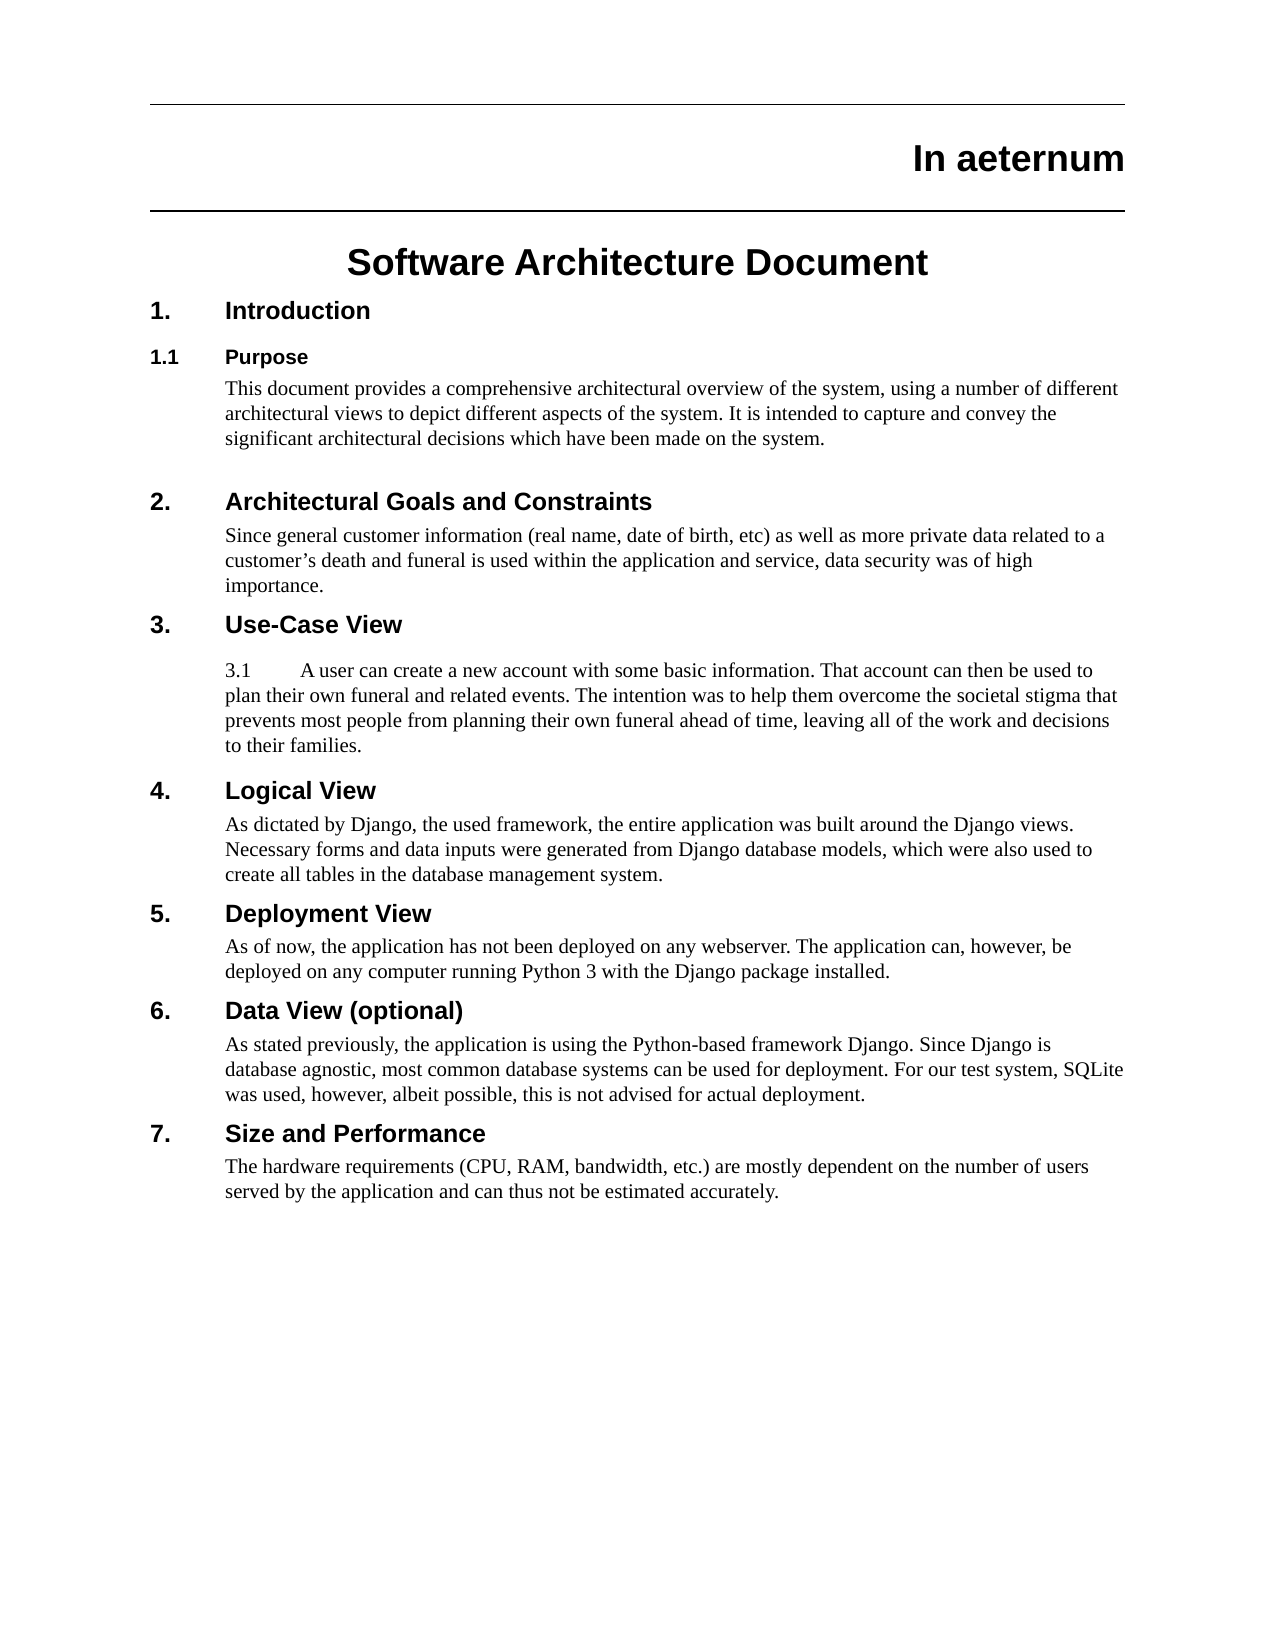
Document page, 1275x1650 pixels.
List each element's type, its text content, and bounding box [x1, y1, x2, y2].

subtitle Deployment View [150, 898, 1125, 927]
subtitle Architectural Goals and Constraints [150, 487, 1125, 516]
text As of now, the application has not been deployed on any webserver. The application can, however, be deployed on any computer running Python 3 with the Django package installed. [225, 933, 1125, 983]
text The hardware requirements (CPU, RAM, bandwidth, etc.) are mostly dependent on the number of users served by the application and can thus not be estimated accurately. [225, 1153, 1125, 1203]
subtitle Logical View [150, 776, 1125, 805]
subtitle Introduction [150, 296, 1125, 325]
subtitle Size and Performance [150, 1118, 1125, 1147]
text As stated previously, the application is using the Python-based framework Django. Since Django is database agnostic, most common database systems can be used for deployment. For our test system, SQLite was used, however, albeit possible, this is not advised for actual deployment. [225, 1031, 1125, 1106]
text This document provides a comprehensive architectural overview of the system, using a number of different architectural views to depict different aspects of the system. It is intended to capture and convey the significant architectural decisions which have been made on the system. [225, 375, 1125, 450]
subtitle Purpose [150, 343, 1125, 368]
text As dictated by Django, the used framework, the entire application was built around the Django views. Necessary forms and data inputs were generated from Django database models, which were also used to create all tables in the database management system. [225, 811, 1125, 886]
subtitle A user can create a new account with some basic information. That account can then be used to plan their own funeral and related events. The intention was to help them overcome the societal stigma that prevents most people from planning their own funeral ahead of time, leaving all of the work and decisions to their families. [225, 657, 1125, 757]
text Since general customer information (real name, date of birth, etc) as well as more private data related to a customer’s death and funeral is used within the application and service, data security was of high importance. [225, 522, 1125, 597]
subtitle Software Architecture Document [150, 240, 1125, 283]
subtitle Data View (optional) [150, 996, 1125, 1025]
subtitle Use-Case View [150, 610, 1125, 638]
